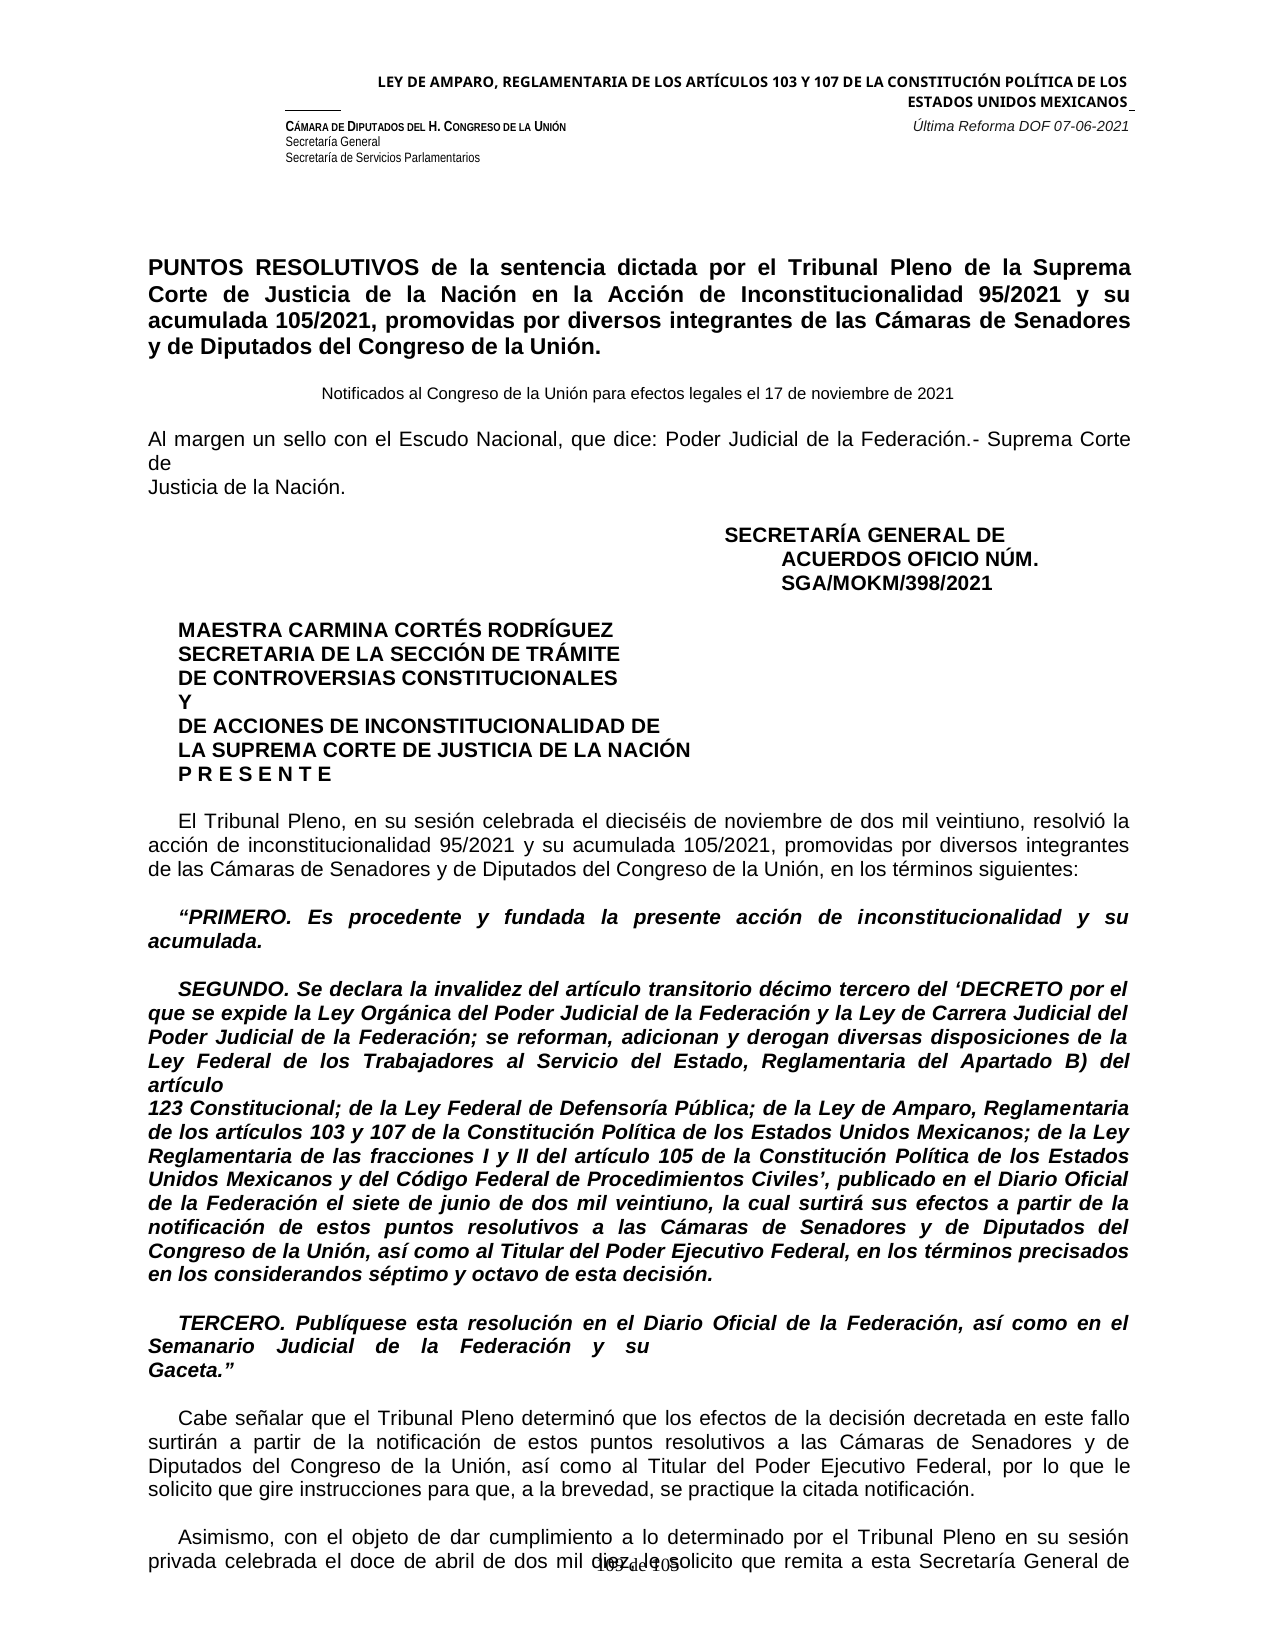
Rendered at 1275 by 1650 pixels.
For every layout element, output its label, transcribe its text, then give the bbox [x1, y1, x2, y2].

text PUNTOS RESOLUTIVOS de la sentencia dictada por el Tribunal Pleno de la Suprema Corte de Justicia de la Nación en la Acción de Inconstitucionalidad 95/2021 y su acumulada 105/2021, promovidas por diversos integrantes de las Cámaras de Senadores y de Diputados del Congreso de la Unión. [148, 255, 1131, 359]
text “PRIMERO. Es procedente y fundada la presente acción de inconstitucionalidad y su acumulada. [148, 905, 1131, 953]
text Justicia de la Nación. [148, 475, 347, 499]
text Cabe señalar que el Tribunal Pleno determinó que los efectos de la decisión decretada en este fallo surtirán a partir de la notificación de estos puntos resolutivos a las Cámaras de Senadores y de Diputados del Congreso de la Unión, así como al Titular del Poder Ejecutivo Federal, por lo que le solicito que gire instrucciones para que, a la brevedad, se practique la citada notificación. [148, 1406, 1130, 1501]
text Al margen un sello con el Escudo Nacional, que dice: Poder Judicial de la Federación.- Suprema Corte de [148, 427, 1131, 475]
text TERCERO. Publíquese esta resolución en el Diario Oficial de la Federación, así como en el [178, 1310, 1148, 1334]
text El Tribunal Pleno, en su sesión celebrada el dieciséis de noviembre de dos mil veintiuno, resolvió la acción de inconstitucionalidad 95/2021 y su acumulada 105/2021, promovidas por diversos integrantes de las Cámaras de Senadores y de Diputados del Congreso de la Unión, en los términos siguientes: [148, 810, 1130, 881]
text MAESTRA CARMINA CORTÉS RODRÍGUEZ SECRETARIA DE LA SECCIÓN DE TRÁMITE DE CONTROVERSIAS CONSTITUCIONALES Y [178, 618, 637, 713]
text P R E S E N T E [178, 761, 1148, 785]
text SECRETARÍA GENERAL DE ACUERDOS OFICIO NÚM. SGA/MOKM/398/2021 [724, 522, 1131, 594]
text DE ACCIONES DE INCONSTITUCIONALIDAD DE LA SUPREMA CORTE DE JUSTICIA DE LA NACIÓN [178, 713, 693, 761]
text Semanario Judicial de la Federación y su Gaceta.” [148, 1334, 650, 1382]
text Notificados al Congreso de la Unión para efectos legales el 17 de noviembre de 2021 [319, 384, 956, 403]
text 123 Constitucional; de la Ley Federal de Defensoría Pública; de la Ley de Amparo, Reglamentaria de los artículos 103 y 107 de la Constitución Política de los Estados Unidos Mexicanos; de la Ley Reglamentaria de las fracciones I y II del artículo 105 de la Constitución Política de los Estados Unidos Mexicanos y del Código Federal de Procedimientos Civiles’, publicado en el Diario Oficial de la Federación el siete de junio de dos mil veintiuno, la cual surtirá sus efectos a partir de la notificación de estos puntos resolutivos a las Cámaras de Senadores y de Diputados del Congreso de la Unión, así como al Titular del Poder Ejecutivo Federal, en los términos precisados en los considerandos séptimo y octavo de esta decisión. [148, 1096, 1131, 1286]
text Asimismo, con el objeto de dar cumplimiento a lo determinado por el Tribunal Pleno en su sesión privada celebrada el doce de abril de dos mil diez, le solicito que remita a esta Secretaría General de [148, 1525, 1130, 1573]
text SEGUNDO. Se declara la invalidez del artículo transitorio décimo tercero del ‘DECRETO por el que se expide la Ley Orgánica del Poder Judicial de la Federación y la Ley de Carrera Judicial del Poder Judicial de la Federación; se reforman, adicionan y derogan diversas disposiciones de la Ley Federal de los Trabajadores al Servicio del Estado, Reglamentaria del Apartado B) del artículo [148, 977, 1130, 1096]
